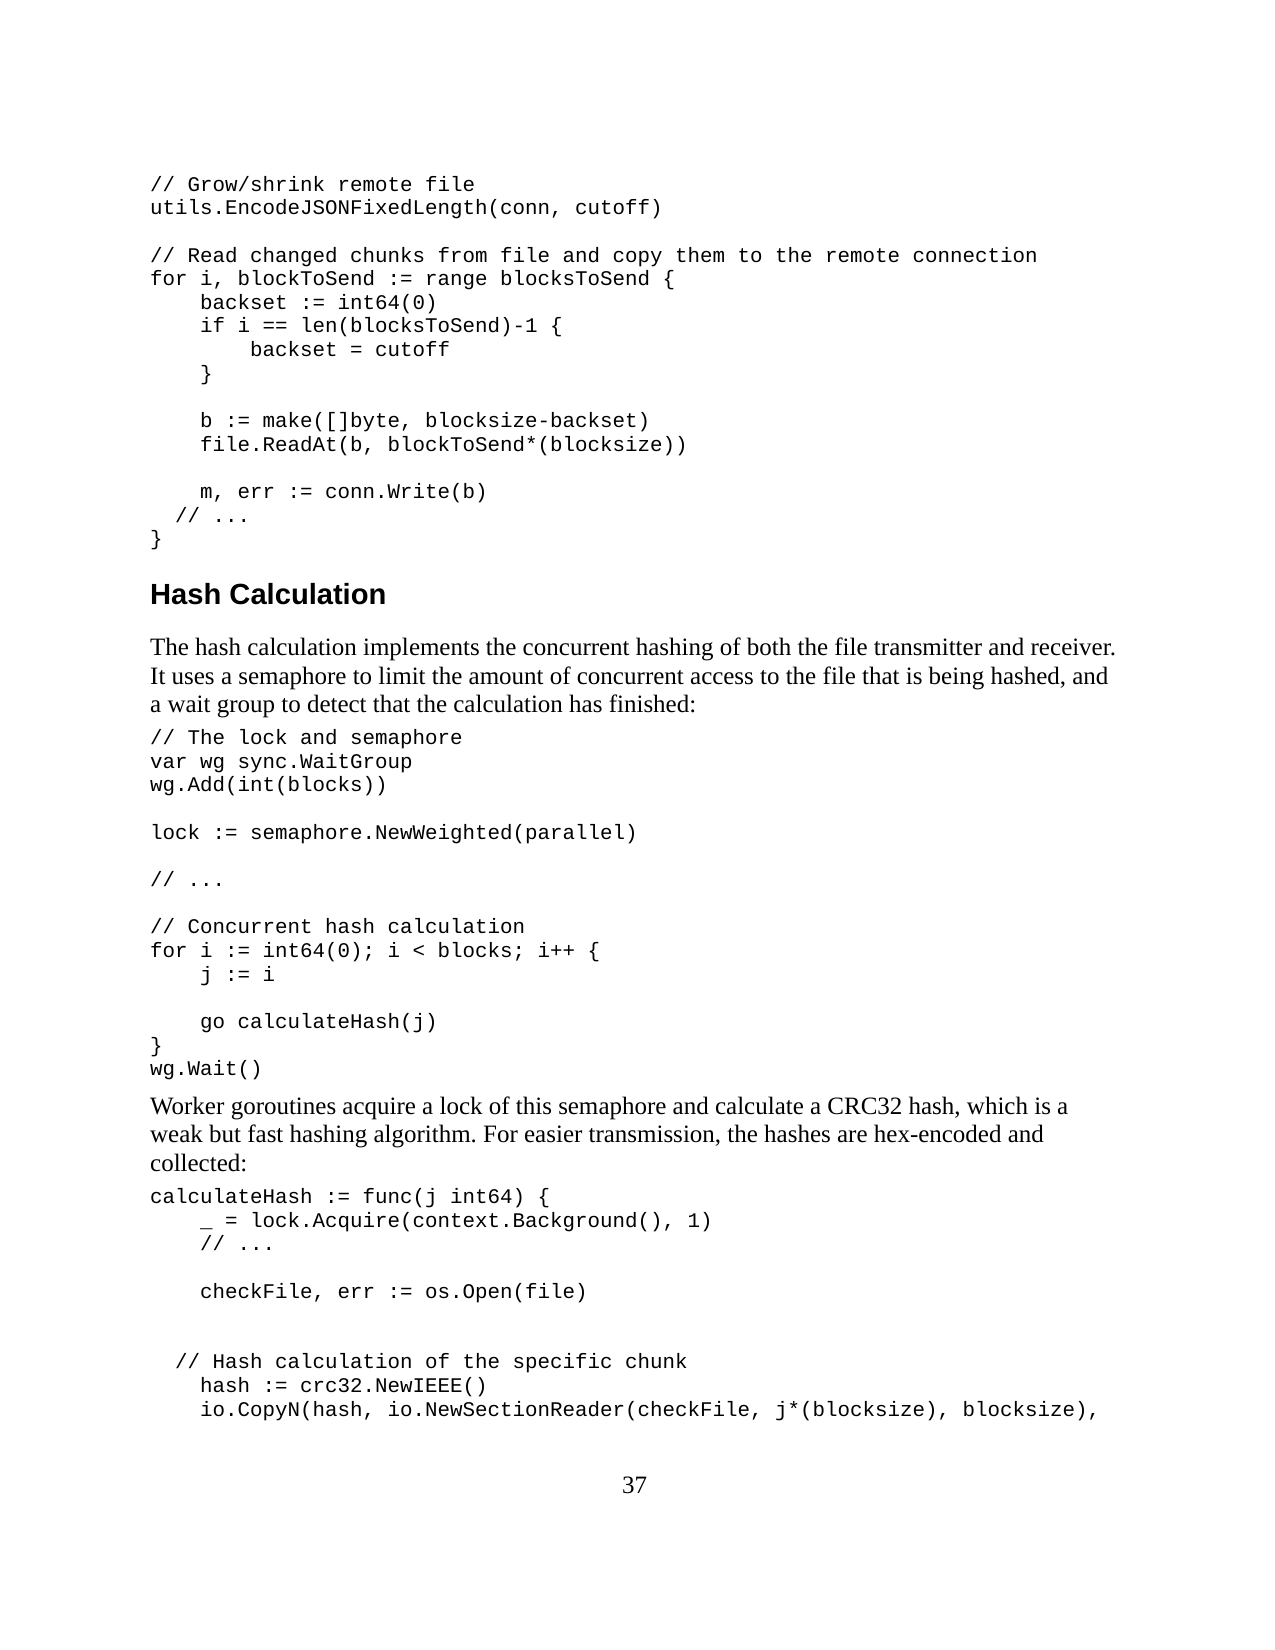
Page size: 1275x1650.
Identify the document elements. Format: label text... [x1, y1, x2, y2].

text for i, blockToSend := range blocksToSend { [150, 268, 1125, 292]
text checkFile, err := os.Open(file) [150, 1281, 1125, 1304]
text backset := int64(0) [150, 292, 1125, 316]
text // Grow/shrink remote file [150, 174, 1125, 197]
text // Concurrent hash calculation [150, 916, 1125, 940]
text utils.EncodeJSONFixedLength(conn, cutoff) [150, 197, 1125, 221]
text b := make([]byte, blocksize-backset) [150, 410, 1125, 434]
text _ = lock.Acquire(context.Background(), 1) [150, 1210, 1125, 1233]
text // ... [150, 505, 1125, 528]
text for i := int64(0); i < blocks; i++ { [150, 940, 1125, 964]
subtitle Hash Calculation [150, 577, 1125, 611]
text } [150, 528, 1125, 552]
text file.ReadAt(b, blockToSend*(blocksize)) [150, 434, 1125, 457]
text backset = cutoff [150, 339, 1125, 363]
text j := i [150, 964, 1125, 987]
text io.CopyN(hash, io.NewSectionReader(checkFile, j*(blocksize), blocksize), [150, 1399, 1125, 1422]
text // The lock and semaphore [150, 727, 1125, 751]
text wg.Add(int(blocks)) [150, 774, 1125, 798]
text go calculateHash(j) [150, 1011, 1125, 1034]
text } [150, 1034, 1125, 1058]
text if i == len(blocksToSend)-1 { [150, 316, 1125, 339]
text // Read changed chunks from file and copy them to the remote connection [150, 244, 1125, 268]
text // ... [150, 1233, 1125, 1257]
text } [150, 363, 1125, 386]
text // ... [150, 869, 1125, 893]
text wg.Wait() [150, 1058, 1125, 1082]
text lock := semaphore.NewWeighted(parallel) [150, 822, 1125, 845]
text m, err := conn.Write(b) [150, 481, 1125, 505]
text Worker goroutines acquire a lock of this semaphore and calculate a CRC32 hash, which is a weak but fast hashing algorithm. For easier transmission, the hashes are hex-encoded and collected: [150, 1091, 1125, 1177]
text hash := crc32.NewIEEE() [150, 1375, 1125, 1399]
text The hash calculation implements the concurrent hashing of both the file transmitter and receiver. It uses a semaphore to limit the amount of concurrent access to the file that is being hashed, and a wait group to detect that the calculation has finished: [150, 632, 1125, 718]
text var wg sync.WaitGroup [150, 751, 1125, 774]
text calculateHash := func(j int64) { [150, 1186, 1125, 1210]
text // Hash calculation of the specific chunk [150, 1352, 1125, 1375]
